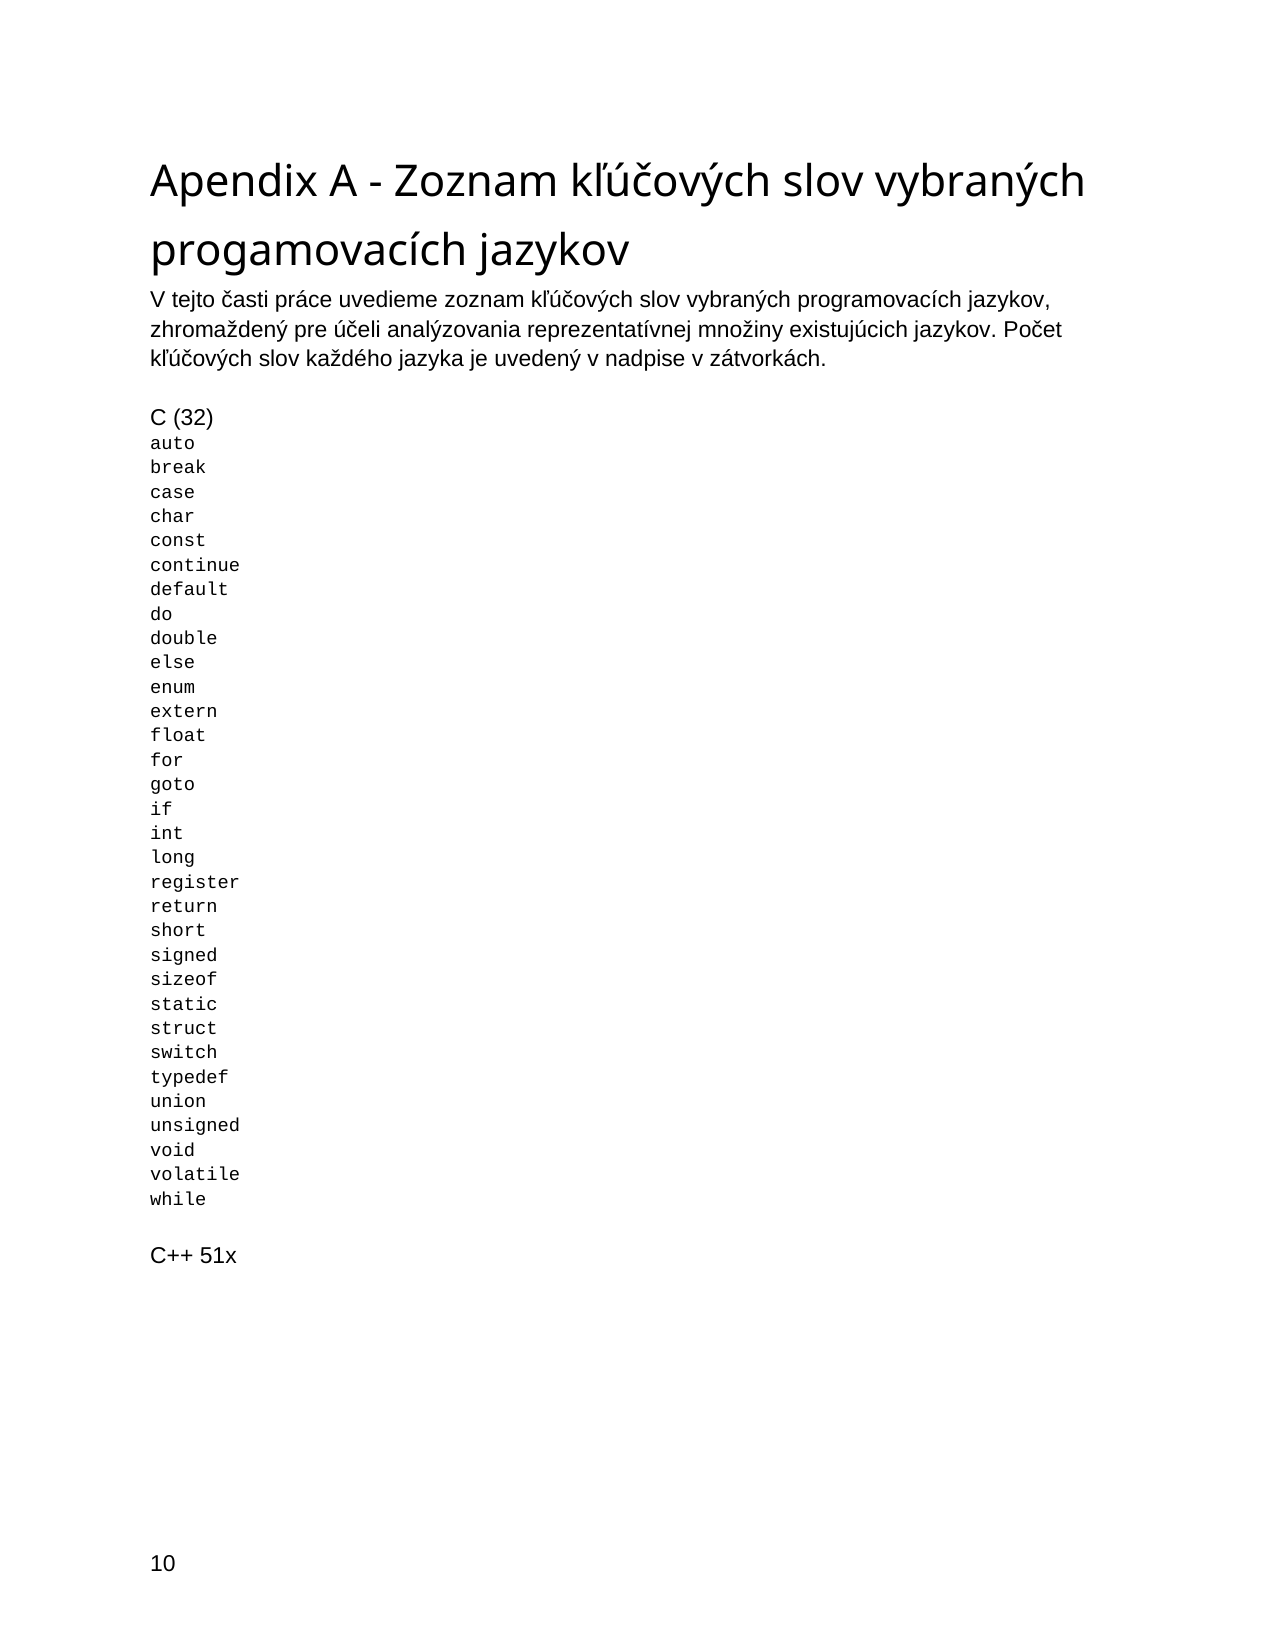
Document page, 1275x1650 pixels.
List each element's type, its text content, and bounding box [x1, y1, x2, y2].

subtitle sizeof [150, 970, 1125, 991]
subtitle unsigned [150, 1116, 1125, 1137]
text C++ 51x [150, 1243, 1125, 1269]
text V tejto časti práce uvedieme zoznam kľúčových slov vybraných programovacích jazykov, zhromaždený pre účeli analýzovania reprezentatívnej množiny existujúcich jazykov. Počet kľúčových slov každého jazyka je uvedený v nadpise v zátvorkách. [150, 287, 1125, 371]
subtitle char [150, 507, 1125, 528]
subtitle default [150, 580, 1125, 601]
subtitle void [150, 1141, 1125, 1162]
subtitle volatile [150, 1165, 1125, 1186]
subtitle C (32) [150, 404, 1125, 430]
subtitle return [150, 897, 1125, 918]
subtitle for [150, 751, 1125, 772]
subtitle long [150, 848, 1125, 869]
subtitle continue [150, 556, 1125, 577]
subtitle switch [150, 1043, 1125, 1064]
subtitle static [150, 994, 1125, 1016]
subtitle signed [150, 946, 1125, 967]
subtitle do [150, 604, 1125, 626]
subtitle while [150, 1189, 1125, 1211]
subtitle int [150, 824, 1125, 845]
subtitle short [150, 921, 1125, 942]
subtitle double [150, 629, 1125, 650]
subtitle if [150, 799, 1125, 821]
subtitle struct [150, 1019, 1125, 1040]
subtitle enum [150, 677, 1125, 699]
subtitle float [150, 726, 1125, 747]
title Apendix A - Zoznam kľúčových slov vybraných progamovacích jazykov [150, 150, 1125, 278]
subtitle goto [150, 775, 1125, 796]
subtitle extern [150, 702, 1125, 723]
subtitle const [150, 531, 1125, 552]
subtitle register [150, 872, 1125, 894]
subtitle else [150, 653, 1125, 674]
subtitle typedef [150, 1067, 1125, 1089]
subtitle union [150, 1092, 1125, 1113]
subtitle break [150, 458, 1125, 479]
subtitle case [150, 482, 1125, 504]
subtitle auto [150, 434, 1125, 455]
